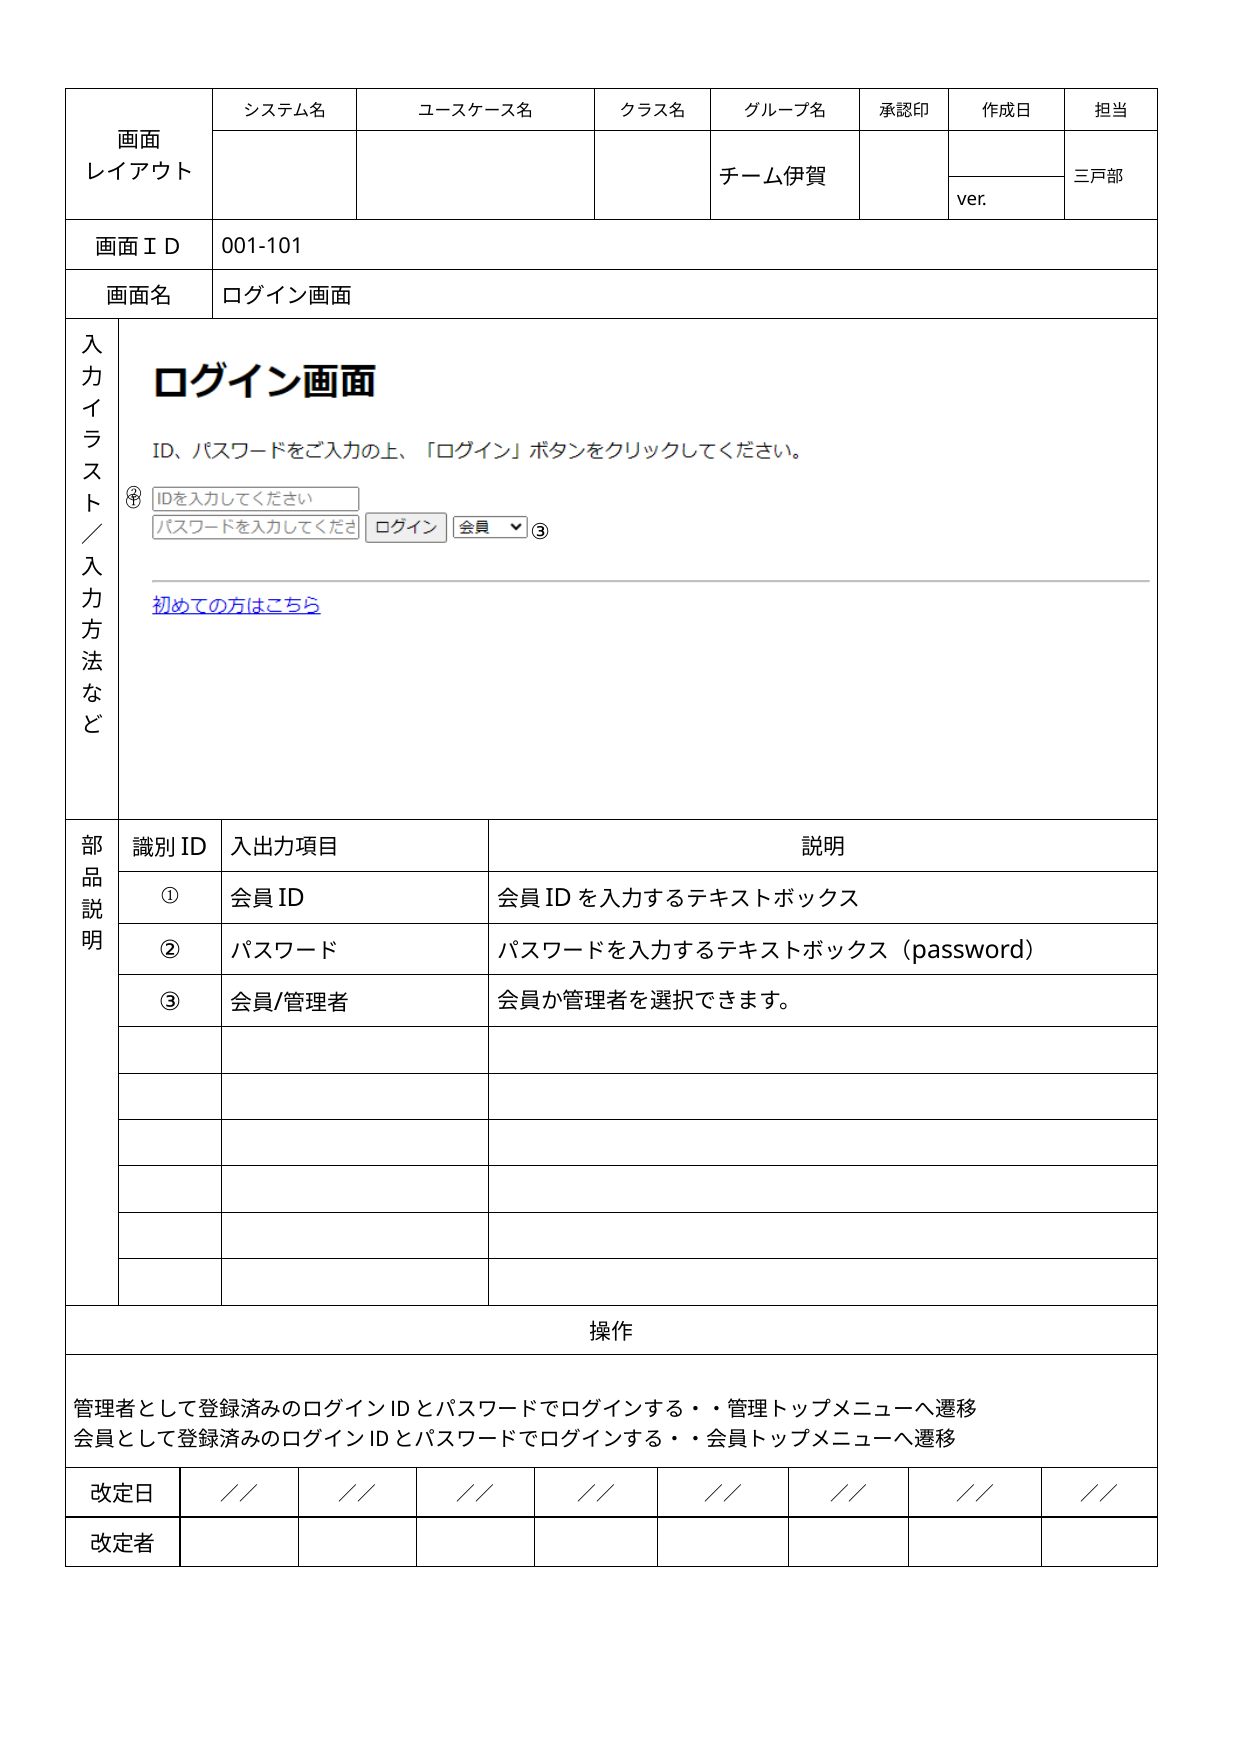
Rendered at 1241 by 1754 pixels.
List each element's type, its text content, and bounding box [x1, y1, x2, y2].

table_header システム名 [213, 89, 356, 130]
table_cell 入力イ ラ ス ト ／入力方法な ど [66, 319, 118, 819]
table_cell 識別ID [119, 820, 221, 871]
table_cell ver. [949, 177, 1064, 219]
table_cell ／／ [789, 1468, 908, 1516]
table_cell [489, 1074, 1157, 1119]
table_cell ／／ [181, 1468, 298, 1516]
table_cell 管理者として登録済みのログインIDとパスワードでログインする・・管理トップメニューへ遷移 会員として登録済みのログインIDとパスワードでログインする・・会員トップメニューへ遷移 [66, 1355, 1157, 1467]
table_cell [949, 131, 1064, 176]
table_cell ／／ [299, 1468, 416, 1516]
table_cell [119, 1213, 221, 1258]
table_cell [119, 1259, 221, 1305]
table_cell 部品説明 [66, 820, 118, 1305]
table_cell ／／ [909, 1468, 1041, 1516]
table_cell [119, 1074, 221, 1119]
table_cell [119, 1120, 221, 1165]
table_cell [222, 1259, 488, 1305]
table_cell [789, 1518, 908, 1566]
table_cell ① [119, 872, 221, 922]
table_cell [222, 1166, 488, 1212]
table_cell [222, 1120, 488, 1165]
table_cell [658, 1518, 788, 1566]
table_cell ③ [119, 975, 221, 1026]
table_cell ／／ [658, 1468, 788, 1516]
table_cell ／／ [535, 1468, 657, 1516]
table_cell 改定日 [66, 1468, 179, 1516]
table_cell ／／ [417, 1468, 534, 1516]
table_cell ② [119, 924, 221, 974]
table_cell パスワードを入力するテキストボックス（password） [489, 924, 1157, 974]
table_cell 説明 [489, 820, 1157, 871]
table_header グループ名 [711, 89, 859, 130]
table_cell [595, 131, 710, 219]
table_cell [489, 1120, 1157, 1165]
table_cell ／／ [1042, 1468, 1157, 1516]
table_header 承認印 [860, 89, 948, 130]
table_cell [222, 1213, 488, 1258]
table_header 担当 [1065, 89, 1157, 130]
table_cell [222, 1074, 488, 1119]
table_header クラス名 [595, 89, 710, 130]
table_cell [489, 1166, 1157, 1212]
table_cell チーム伊賀 [711, 131, 859, 219]
table_cell 会員ID [222, 872, 488, 922]
table_cell [119, 1027, 221, 1072]
table_cell [181, 1518, 298, 1566]
table_cell 画面ＩＤ [66, 220, 212, 269]
table_cell [417, 1518, 534, 1566]
picture [143, 350, 1150, 691]
table_cell 画面名 [66, 270, 212, 318]
table_cell [909, 1518, 1041, 1566]
table_header 画面 レイアウト [66, 89, 212, 219]
table_cell [299, 1518, 416, 1566]
table_cell [357, 131, 594, 219]
table_cell [489, 1027, 1157, 1072]
table_cell [535, 1518, 657, 1566]
table_cell 001-101 [213, 220, 1157, 269]
table_cell パスワード [222, 924, 488, 974]
table_cell 会員IDを入力するテキストボックス [489, 872, 1157, 922]
table_cell 入出力項目 [222, 820, 488, 871]
table_header ユースケース名 [357, 89, 594, 130]
table_cell ログイン画面 [213, 270, 1157, 318]
table_cell [489, 1259, 1157, 1305]
table_cell [119, 319, 1157, 819]
table_cell 会員/管理者 [222, 975, 488, 1026]
table_cell 会員か管理者を選択できます。 [489, 975, 1157, 1026]
table_header 作成日 [949, 89, 1064, 130]
table_cell [213, 131, 356, 219]
table_cell [860, 131, 948, 219]
table_cell [1042, 1518, 1157, 1566]
table_cell [119, 1166, 221, 1212]
table_cell 改定者 [66, 1518, 179, 1566]
table_cell 操作 [66, 1306, 1157, 1354]
table_cell 三戸部 [1065, 131, 1157, 219]
table_cell [222, 1027, 488, 1072]
table_cell [489, 1213, 1157, 1258]
